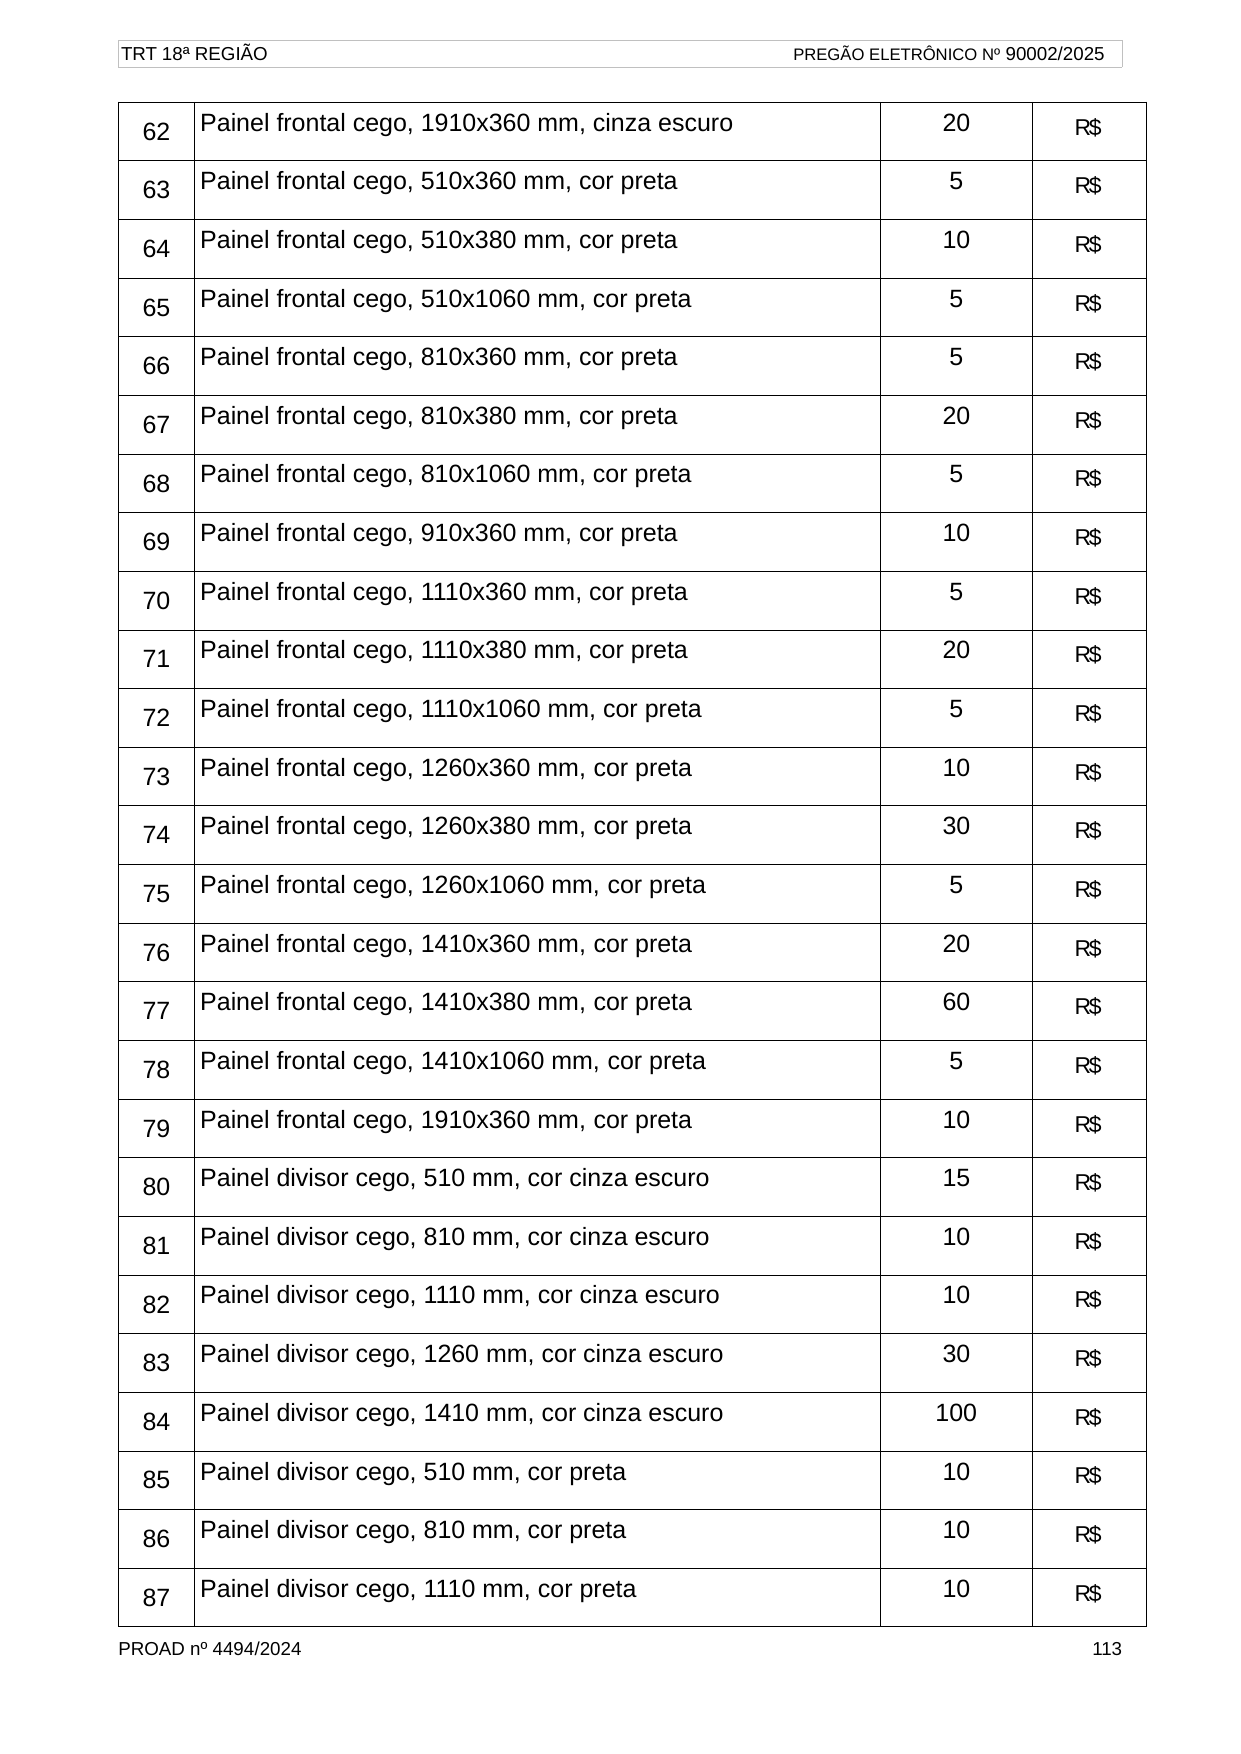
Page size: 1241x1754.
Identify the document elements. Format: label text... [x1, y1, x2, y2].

table_cell Painel divisor cego, 810 mm, cor cinza escuro [195, 1217, 880, 1274]
table_cell 10 [881, 748, 1032, 805]
table_cell R$ [1033, 1452, 1146, 1509]
table_cell 74 [119, 806, 194, 864]
table_cell 76 [119, 924, 194, 981]
table_cell R$ [1033, 572, 1146, 629]
table_cell 67 [119, 396, 194, 453]
table_cell Painel frontal cego, 1260x1060 mm, cor preta [195, 865, 880, 923]
table_cell R$ [1033, 103, 1146, 160]
table_cell 20 [881, 396, 1032, 453]
table_cell Painel divisor cego, 1410 mm, cor cinza escuro [195, 1393, 880, 1451]
table_cell 87 [119, 1569, 194, 1626]
table_cell 83 [119, 1334, 194, 1392]
table_cell R$ [1033, 1217, 1146, 1274]
table_cell R$ [1033, 513, 1146, 571]
table_cell R$ [1033, 220, 1146, 278]
table_cell 5 [881, 1041, 1032, 1099]
table_cell R$ [1033, 161, 1146, 219]
table_cell R$ [1033, 455, 1146, 512]
table_cell 10 [881, 1569, 1032, 1626]
table_cell 10 [881, 513, 1032, 571]
table_cell 10 [881, 220, 1032, 278]
table_cell 20 [881, 631, 1032, 688]
table_cell Painel frontal cego, 810x360 mm, cor preta [195, 337, 880, 395]
table_cell R$ [1033, 1041, 1146, 1099]
table_cell 82 [119, 1276, 194, 1333]
table_cell Painel frontal cego, 510x1060 mm, cor preta [195, 279, 880, 336]
table_cell R$ [1033, 689, 1146, 747]
table_cell 81 [119, 1217, 194, 1274]
table_cell Painel frontal cego, 1110x1060 mm, cor preta [195, 689, 880, 747]
table_cell 78 [119, 1041, 194, 1099]
table_cell R$ [1033, 337, 1146, 395]
table_cell 5 [881, 337, 1032, 395]
table_cell 60 [881, 982, 1032, 1040]
table_cell 20 [881, 103, 1032, 160]
table_cell 84 [119, 1393, 194, 1451]
table_cell 15 [881, 1158, 1032, 1216]
table_cell 80 [119, 1158, 194, 1216]
table_cell 77 [119, 982, 194, 1040]
table_cell 100 [881, 1393, 1032, 1451]
table_cell 68 [119, 455, 194, 512]
table_cell Painel frontal cego, 1410x360 mm, cor preta [195, 924, 880, 981]
table_cell Painel frontal cego, 1410x1060 mm, cor preta [195, 1041, 880, 1099]
table_cell R$ [1033, 1510, 1146, 1568]
table_cell 30 [881, 806, 1032, 864]
table_cell R$ [1033, 1100, 1146, 1157]
table_cell Painel frontal cego, 1110x360 mm, cor preta [195, 572, 880, 629]
table_cell 10 [881, 1100, 1032, 1157]
table_cell 73 [119, 748, 194, 805]
table_cell Painel frontal cego, 510x360 mm, cor preta [195, 161, 880, 219]
table_cell Painel frontal cego, 1410x380 mm, cor preta [195, 982, 880, 1040]
table_cell Painel frontal cego, 1260x380 mm, cor preta [195, 806, 880, 864]
table_cell Painel frontal cego, 1910x360 mm, cor preta [195, 1100, 880, 1157]
table_cell 10 [881, 1276, 1032, 1333]
table_cell R$ [1033, 1158, 1146, 1216]
table_cell 5 [881, 455, 1032, 512]
table_cell 69 [119, 513, 194, 571]
table_cell 70 [119, 572, 194, 629]
table_cell 5 [881, 689, 1032, 747]
table_cell 5 [881, 865, 1032, 923]
table_cell R$ [1033, 748, 1146, 805]
table_cell 66 [119, 337, 194, 395]
table_cell 62 [119, 103, 194, 160]
table_cell Painel divisor cego, 810 mm, cor preta [195, 1510, 880, 1568]
table_cell R$ [1033, 1393, 1146, 1451]
table_cell Painel frontal cego, 510x380 mm, cor preta [195, 220, 880, 278]
table_cell R$ [1033, 1569, 1146, 1626]
table_cell 79 [119, 1100, 194, 1157]
table_cell 75 [119, 865, 194, 923]
table_cell 63 [119, 161, 194, 219]
table_cell Painel frontal cego, 1110x380 mm, cor preta [195, 631, 880, 688]
table_cell 10 [881, 1217, 1032, 1274]
table_cell Painel frontal cego, 1260x360 mm, cor preta [195, 748, 880, 805]
table_cell R$ [1033, 806, 1146, 864]
table_cell 71 [119, 631, 194, 688]
table_cell R$ [1033, 1276, 1146, 1333]
table_cell R$ [1033, 631, 1146, 688]
table_cell 20 [881, 924, 1032, 981]
table_cell 86 [119, 1510, 194, 1568]
table_cell R$ [1033, 982, 1146, 1040]
table_cell 10 [881, 1452, 1032, 1509]
table_cell 64 [119, 220, 194, 278]
table_cell Painel frontal cego, 910x360 mm, cor preta [195, 513, 880, 571]
table_cell Painel divisor cego, 1110 mm, cor cinza escuro [195, 1276, 880, 1333]
table_cell 65 [119, 279, 194, 336]
table_cell Painel frontal cego, 1910x360 mm, cinza escuro [195, 103, 880, 160]
table_cell 72 [119, 689, 194, 747]
table_cell Painel divisor cego, 1110 mm, cor preta [195, 1569, 880, 1626]
table_cell Painel divisor cego, 1260 mm, cor cinza escuro [195, 1334, 880, 1392]
table_cell R$ [1033, 396, 1146, 453]
table_cell Painel frontal cego, 810x380 mm, cor preta [195, 396, 880, 453]
table_cell R$ [1033, 865, 1146, 923]
table_cell 30 [881, 1334, 1032, 1392]
table_cell 5 [881, 572, 1032, 629]
table_cell Painel frontal cego, 810x1060 mm, cor preta [195, 455, 880, 512]
table_cell 85 [119, 1452, 194, 1509]
table_cell 5 [881, 161, 1032, 219]
table_cell R$ [1033, 924, 1146, 981]
table_cell 10 [881, 1510, 1032, 1568]
table_cell R$ [1033, 279, 1146, 336]
table_cell Painel divisor cego, 510 mm, cor cinza escuro [195, 1158, 880, 1216]
table_cell R$ [1033, 1334, 1146, 1392]
table_cell Painel divisor cego, 510 mm, cor preta [195, 1452, 880, 1509]
table_cell 5 [881, 279, 1032, 336]
